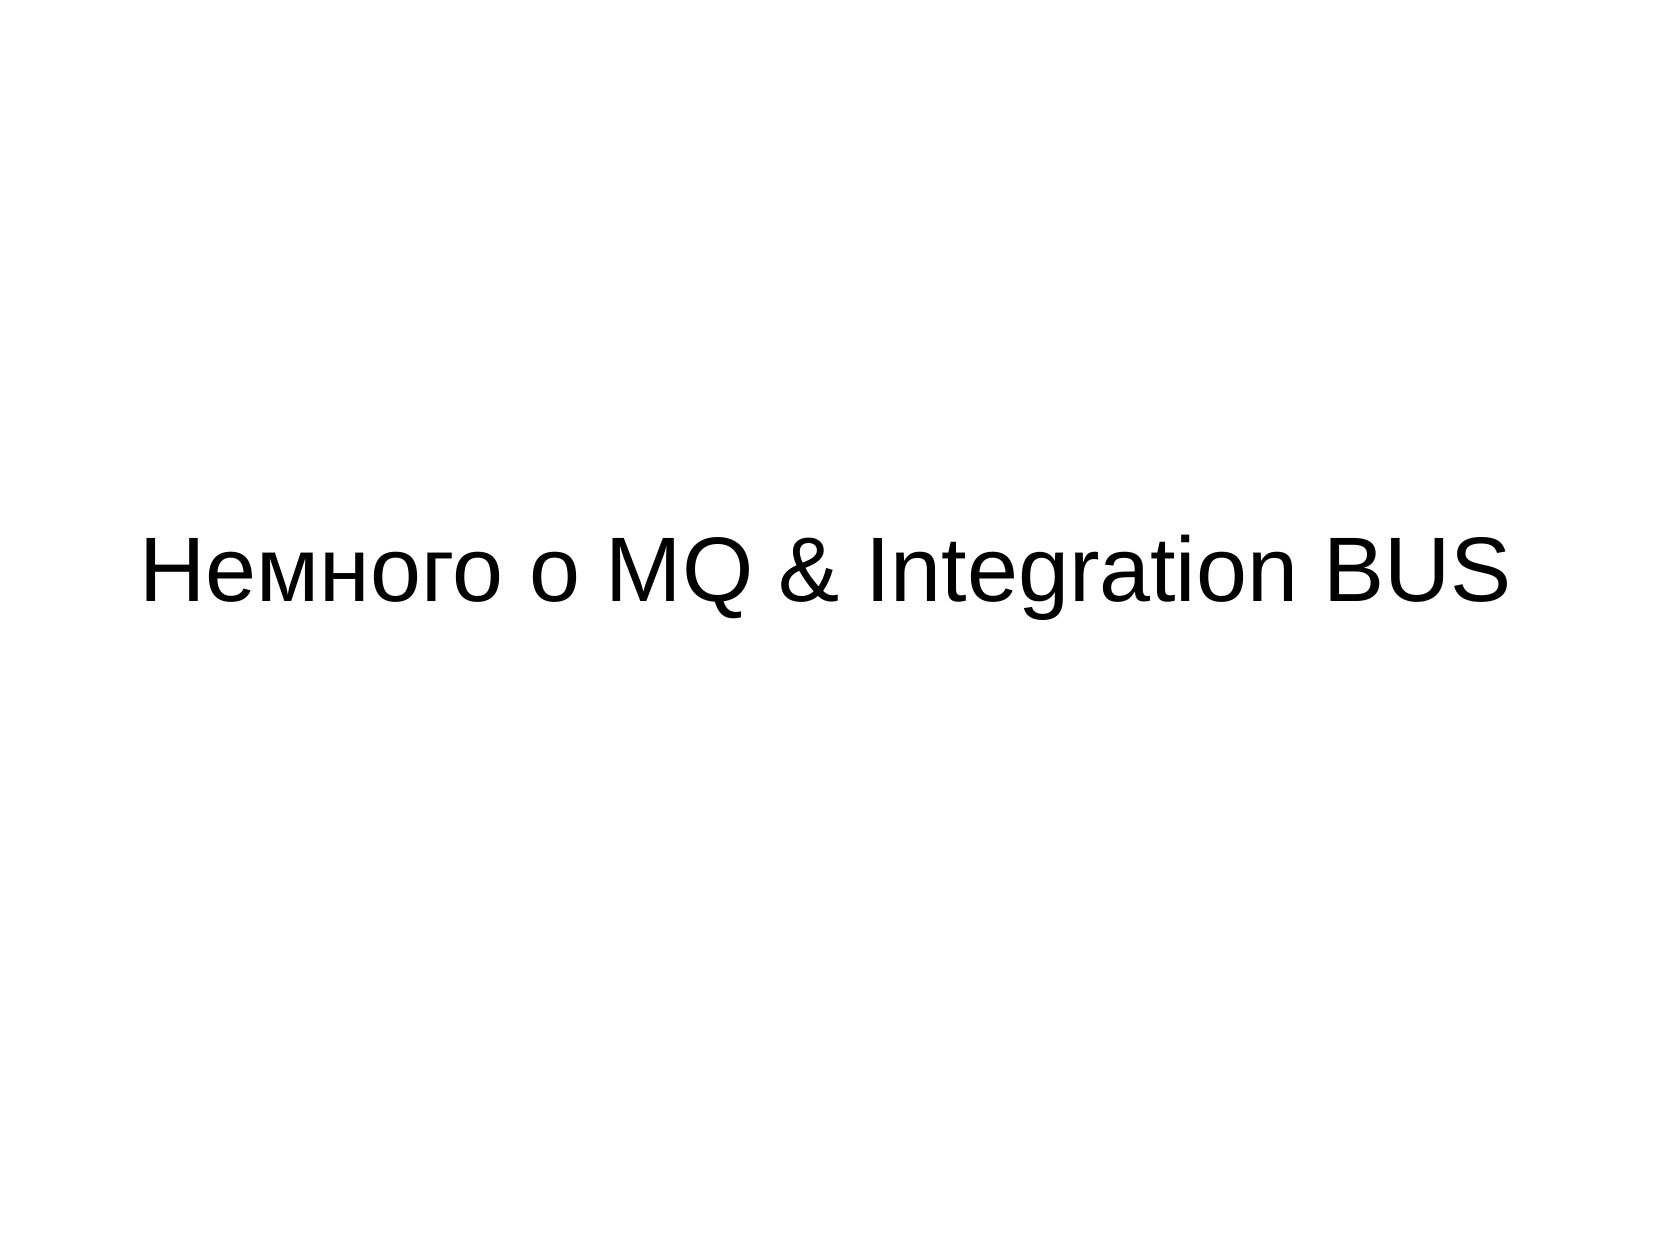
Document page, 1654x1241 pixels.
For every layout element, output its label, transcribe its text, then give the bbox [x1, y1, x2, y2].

title Немного о MQ & Integration BUS [82, 466, 1571, 674]
